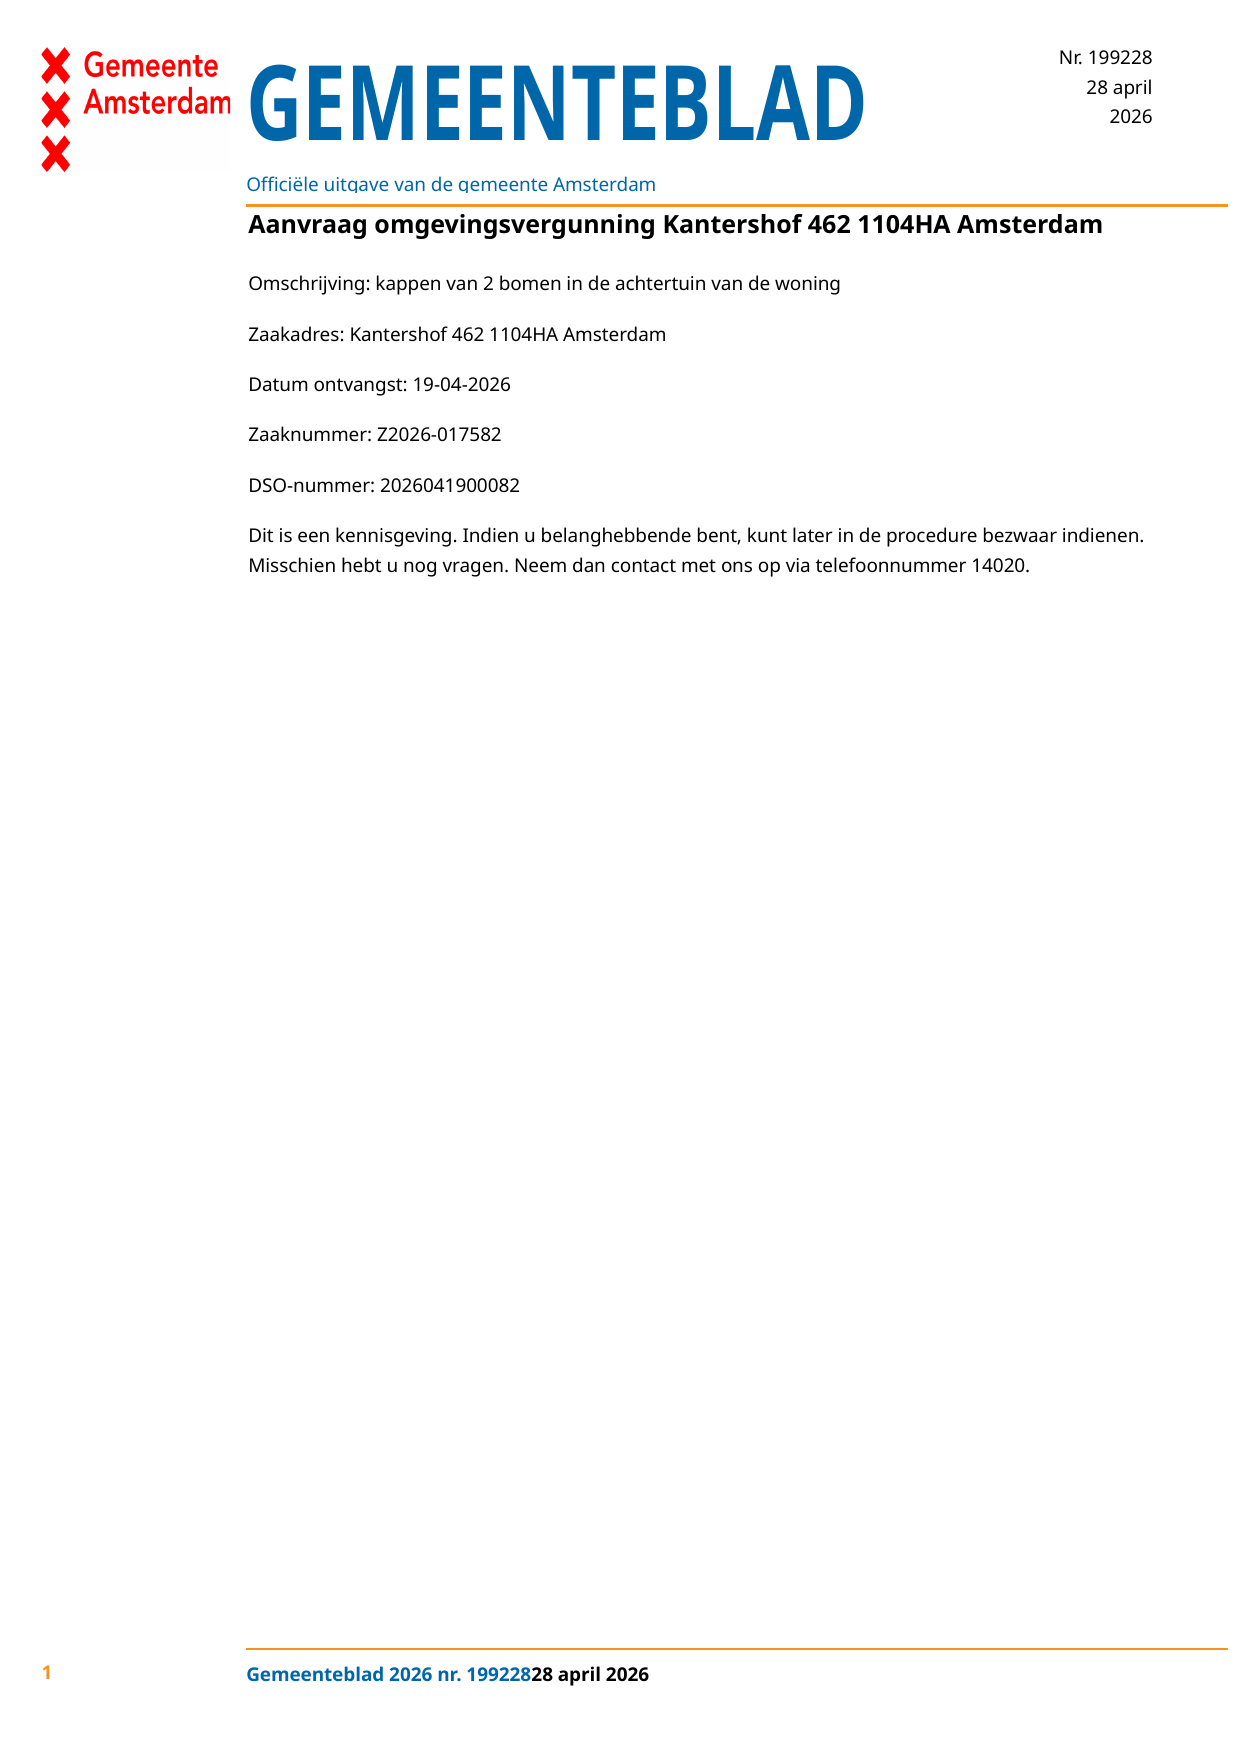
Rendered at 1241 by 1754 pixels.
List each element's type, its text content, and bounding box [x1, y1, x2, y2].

text Zaakadres: Kantershof 462 1104HA Amsterdam [248, 321, 1152, 346]
text Dit is een kennisgeving. Indien u belanghebbende bent, kunt later in de procedure bezwaar indienen. Misschien hebt u nog vragen. Neem dan contact met ons op via telefoonnummer 14020. [248, 522, 1152, 578]
text Datum ontvangst: 19-04-2026 [248, 371, 1152, 397]
picture [41, 47, 231, 172]
text Zaaknummer: Z2026-017582 [248, 422, 1152, 447]
text Aanvraag omgevingsvergunning Kantershof 462 1104HA Amsterdam [248, 207, 1152, 241]
text Omschrijving: kappen van 2 bomen in de achtertuin van de woning [248, 270, 1152, 296]
text DSO-nummer: 2026041900082 [248, 472, 1152, 498]
